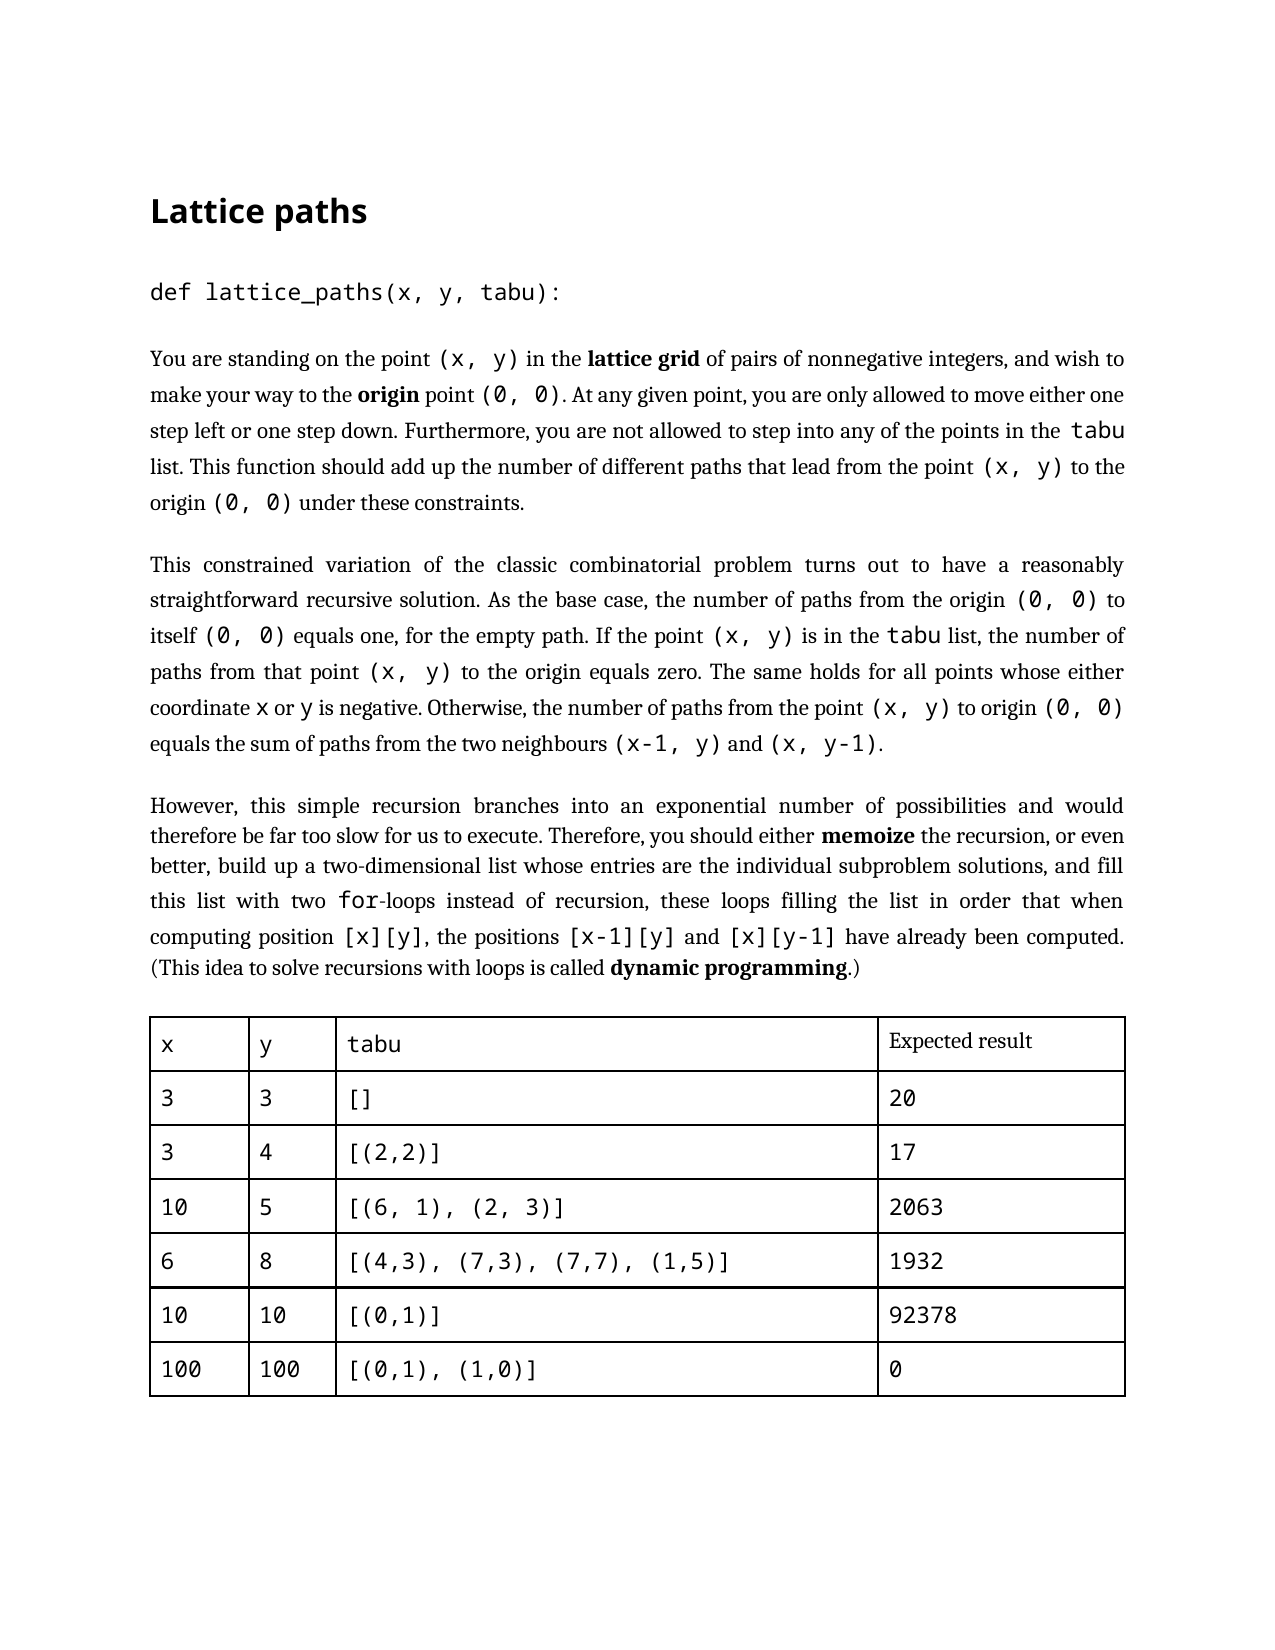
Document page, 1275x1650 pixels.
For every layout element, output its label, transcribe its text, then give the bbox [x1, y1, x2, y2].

table_header x [151, 1018, 248, 1070]
text This constrained variation of the classic combinatorial problem turns out to have a reasonably straightforward recursive solution. As the base case, the number of paths from the origin (0, 0) to itself (0, 0) equals one, for the empty path. If the point (x, y) is in the tabu list, the number of paths from that point (x, y) to the origin equals zero. The same holds for all points whose either coordinate x or y is negative. Otherwise, the number of paths from the point (x, y) to origin (0, 0) equals the sum of paths from the two neighbours (x-1, y) and (x, y-1). [150, 552, 1125, 758]
table_cell 10 [151, 1180, 248, 1232]
table_cell 3 [250, 1072, 335, 1124]
table_cell 4 [250, 1126, 335, 1178]
table_header Expected result [879, 1018, 1124, 1070]
table_cell 6 [151, 1234, 248, 1286]
table_cell 3 [151, 1072, 248, 1124]
table_cell 3 [151, 1126, 248, 1178]
table_cell 17 [879, 1126, 1124, 1178]
table_cell 10 [250, 1289, 335, 1341]
table_header tabu [337, 1018, 877, 1070]
table_cell [(0,1)] [337, 1289, 877, 1341]
table_cell 100 [151, 1343, 248, 1395]
table_cell [(4,3), (7,3), (7,7), (1,5)] [337, 1234, 877, 1286]
table_cell [(6, 1), (2, 3)] [337, 1180, 877, 1232]
table_cell 20 [879, 1072, 1124, 1124]
table_cell [(0,1), (1,0)] [337, 1343, 877, 1395]
text You are standing on the point (x, y) in the lattice grid of pairs of nonnegative integers, and wish to make your way to the origin point (0, 0). At any given point, you are only allowed to move either one step left or one step down. Furthermore, you are not allowed to step into any of the points in the tabu list. This function should add up the number of different paths that lead from the point (x, y) to the origin (0, 0) under these constraints. [150, 342, 1125, 517]
table_cell 8 [250, 1234, 335, 1286]
table_cell 1932 [879, 1234, 1124, 1286]
table_cell [] [337, 1072, 877, 1124]
table_cell 92378 [879, 1289, 1124, 1341]
table_cell 100 [250, 1343, 335, 1395]
table_cell [(2,2)] [337, 1126, 877, 1178]
table_cell 5 [250, 1180, 335, 1232]
table_cell 0 [879, 1343, 1124, 1395]
table_cell 10 [151, 1289, 248, 1341]
text However, this simple recursion branches into an exponential number of possibilities and would therefore be far too slow for us to execute. Therefore, you should either memoize the recursion, or even better, build up a two-dimensional list whose entries are the individual subproblem solutions, and fill this list with two for-loops instead of recursion, these loops filling the list in order that when computing position [x][y], the positions [x-1][y] and [x][y-1] have already been computed. (This idea to solve recursions with loops is called dynamic programming.) [150, 793, 1125, 981]
table_header y [250, 1018, 335, 1070]
table_cell 2063 [879, 1180, 1124, 1232]
text def lattice_paths(x, y, tabu): [150, 276, 1125, 307]
subtitle Lattice paths [150, 187, 1125, 233]
